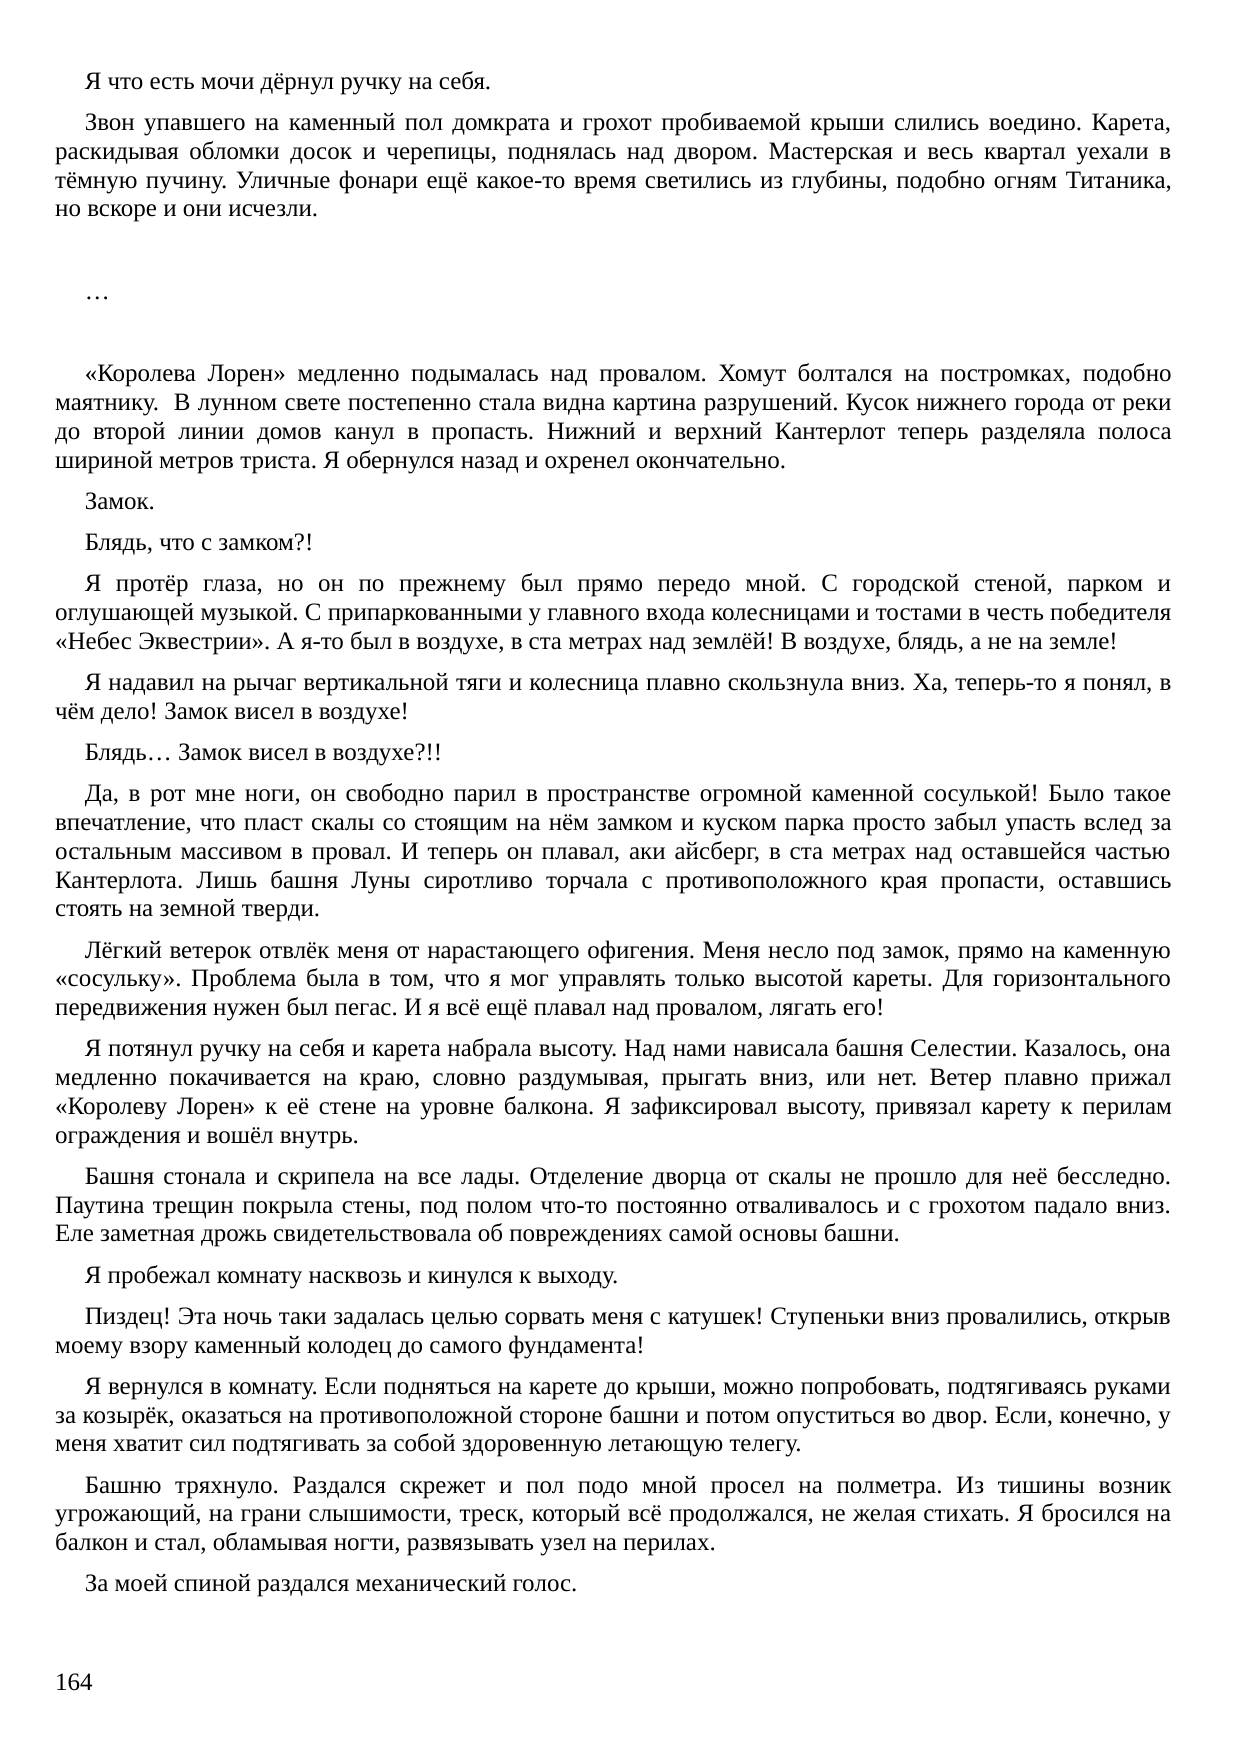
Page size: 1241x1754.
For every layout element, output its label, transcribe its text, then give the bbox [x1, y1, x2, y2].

text Я потянул ручку на себя и карета набрала высоту. Над нами нависала башня Селестии. Казалось, она медленно покачивается на краю, словно раздумывая, прыгать вниз, или нет. Ветер плавно прижал «Королеву Лорен» к её стене на уровне балкона. Я зафиксировал высоту, привязал карету к перилам ограждения и вошёл внутрь. [55, 1033, 1173, 1148]
text Да, в рот мне ноги, он свободно парил в пространстве огромной каменной сосулькой! Было такое впечатление, что пласт скалы со стоящим на нём замком и куском парка просто забыл упасть вслед за остальным массивом в провал. И теперь он плавал, аки айсберг, в ста метрах над оставшейся частью Кантерлота. Лишь башня Луны сиротливо торчала с противоположного края пропасти, оставшись стоять на земной тверди. [55, 778, 1173, 922]
text Блядь… Замок висел в воздухе?!! [55, 737, 1173, 766]
text За моей спиной раздался механический голос. [55, 1568, 1173, 1597]
text Пиздец! Эта ночь таки задалась целью сорвать меня с катушек! Ступеньки вниз провалились, открыв моему взору каменный колодец до самого фундамента! [55, 1301, 1173, 1358]
text Я пробежал комнату насквозь и кинулся к выходу. [55, 1260, 1173, 1288]
text Я надавил на рычаг вертикальной тяги и колесница плавно скользнула вниз. Ха, теперь-то я понял, в чём дело! Замок висел в воздухе! [55, 667, 1173, 725]
text Башня стонала и скрипела на все лады. Отделение дворца от скалы не прошло для неё бесследно. Паутина трещин покрыла стены, под полом что-то постоянно отваливалось и с грохотом падало вниз. Еле заметная дрожь свидетельствовала об повреждениях самой основы башни. [55, 1161, 1173, 1247]
text Лёгкий ветерок отвлёк меня от нарастающего офигения. Меня несло под замок, прямо на каменную «сосульку». Проблема была в том, что я мог управлять только высотой кареты. Для горизонтального передвижения нужен был пегас. И я всё ещё плавал над провалом, лягать его! [55, 935, 1173, 1021]
text «Королева Лорен» медленно подымалась над провалом. Хомут болтался на постромках, подобно маятнику. В лунном свете постепенно стала видна картина разрушений. Кусок нижнего города от реки до второй линии домов канул в пропасть. Нижний и верхний Кантерлот теперь разделяла полоса шириной метров триста. Я обернулся назад и охренел окончательно. [55, 358, 1173, 473]
text Я вернулся в комнату. Если подняться на карете до крыши, можно попробовать, подтягиваясь руками за козырёк, оказаться на противоположной стороне башни и потом опуститься во двор. Если, конечно, у меня хватит сил подтягивать за собой здоровенную летающую телегу. [55, 1371, 1173, 1457]
text Звон упавшего на каменный пол домкрата и грохот пробиваемой крыши слились воедино. Карета, раскидывая обломки досок и черепицы, поднялась над двором. Мастерская и весь квартал уехали в тёмную пучину. Уличные фонари ещё какое-то время светились из глубины, подобно огням Титаника, но вскоре и они исчезли. [55, 107, 1173, 222]
text … [55, 276, 1173, 305]
text Блядь, что с замком?! [55, 527, 1173, 556]
text Башню тряхнуло. Раздался скрежет и пол подо мной просел на полметра. Из тишины возник угрожающий, на грани слышимости, треск, который всё продолжался, не желая стихать. Я бросился на балкон и стал, обламывая ногти, развязывать узел на перилах. [55, 1470, 1173, 1556]
text Я протёр глаза, но он по прежнему был прямо передо мной. С городской стеной, парком и оглушающей музыкой. С припаркованными у главного входа колесницами и тостами в честь победителя «Небес Эквестрии». А я-то был в воздухе, в ста метрах над землёй! В воздухе, блядь, а не на земле! [55, 568, 1173, 655]
text Замок. [55, 486, 1173, 515]
text Я что есть мочи дёрнул ручку на себя. [55, 66, 1173, 95]
